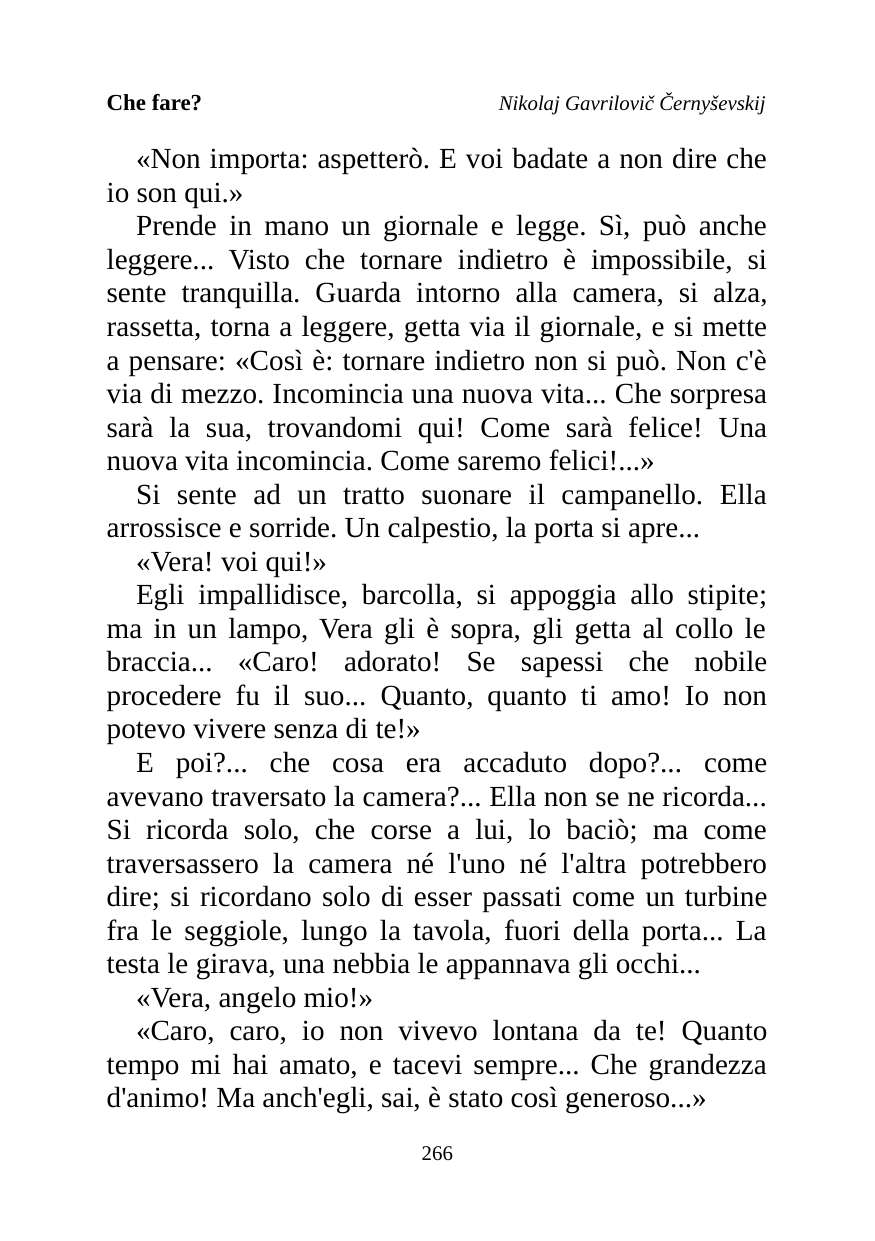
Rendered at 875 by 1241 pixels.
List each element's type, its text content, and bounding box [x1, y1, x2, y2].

text E poi?... che cosa era accaduto dopo?... come avevano traversato la camera?... Ella non se ne ricorda... Si ricorda solo, che corse a lui, lo baciò; ma come traversassero la camera né l'uno né l'altra potrebbero dire; si ricordano solo di esser passati come un turbine fra le seggiole, lungo la tavola, fuori della porta... La testa le girava, una nebbia le appannava gli occhi... [106, 745, 768, 980]
text «Non importa: aspetterò. E voi badate a non dire che io son qui.» [106, 141, 768, 208]
text «Caro, caro, io non vivevo lontana da te! Quanto tempo mi hai amato, e tacevi sempre... Che grandezza d'animo! Ma anch'egli, sai, è stato così generoso...» [106, 1013, 768, 1114]
text Si sente ad un tratto suonare il campanello. Ella arrossisce e sorride. Un calpestio, la porta si apre... [106, 477, 768, 544]
text Egli impallidisce, barcolla, si appoggia allo stipite; ma in un lampo, Vera gli è sopra, gli getta al collo le braccia... «Caro! adorato! Se sapessi che nobile procedere fu il suo... Quanto, quanto ti amo! Io non potevo vivere senza di te!» [106, 577, 768, 745]
text «Vera! voi qui!» [106, 544, 768, 577]
text Prende in mano un giornale e legge. Sì, può anche leggere... Visto che tornare indietro è impossibile, si sente tranquilla. Guarda intorno alla camera, si alza, rassetta, torna a leggere, getta via il giornale, e si mette a pensare: «Così è: tornare indietro non si può. Non c'è via di mezzo. Incomincia una nuova vita... Che sorpresa sarà la sua, trovandomi qui! Come sarà felice! Una nuova vita incomincia. Come saremo felici!...» [106, 208, 768, 477]
text «Vera, angelo mio!» [106, 980, 768, 1013]
